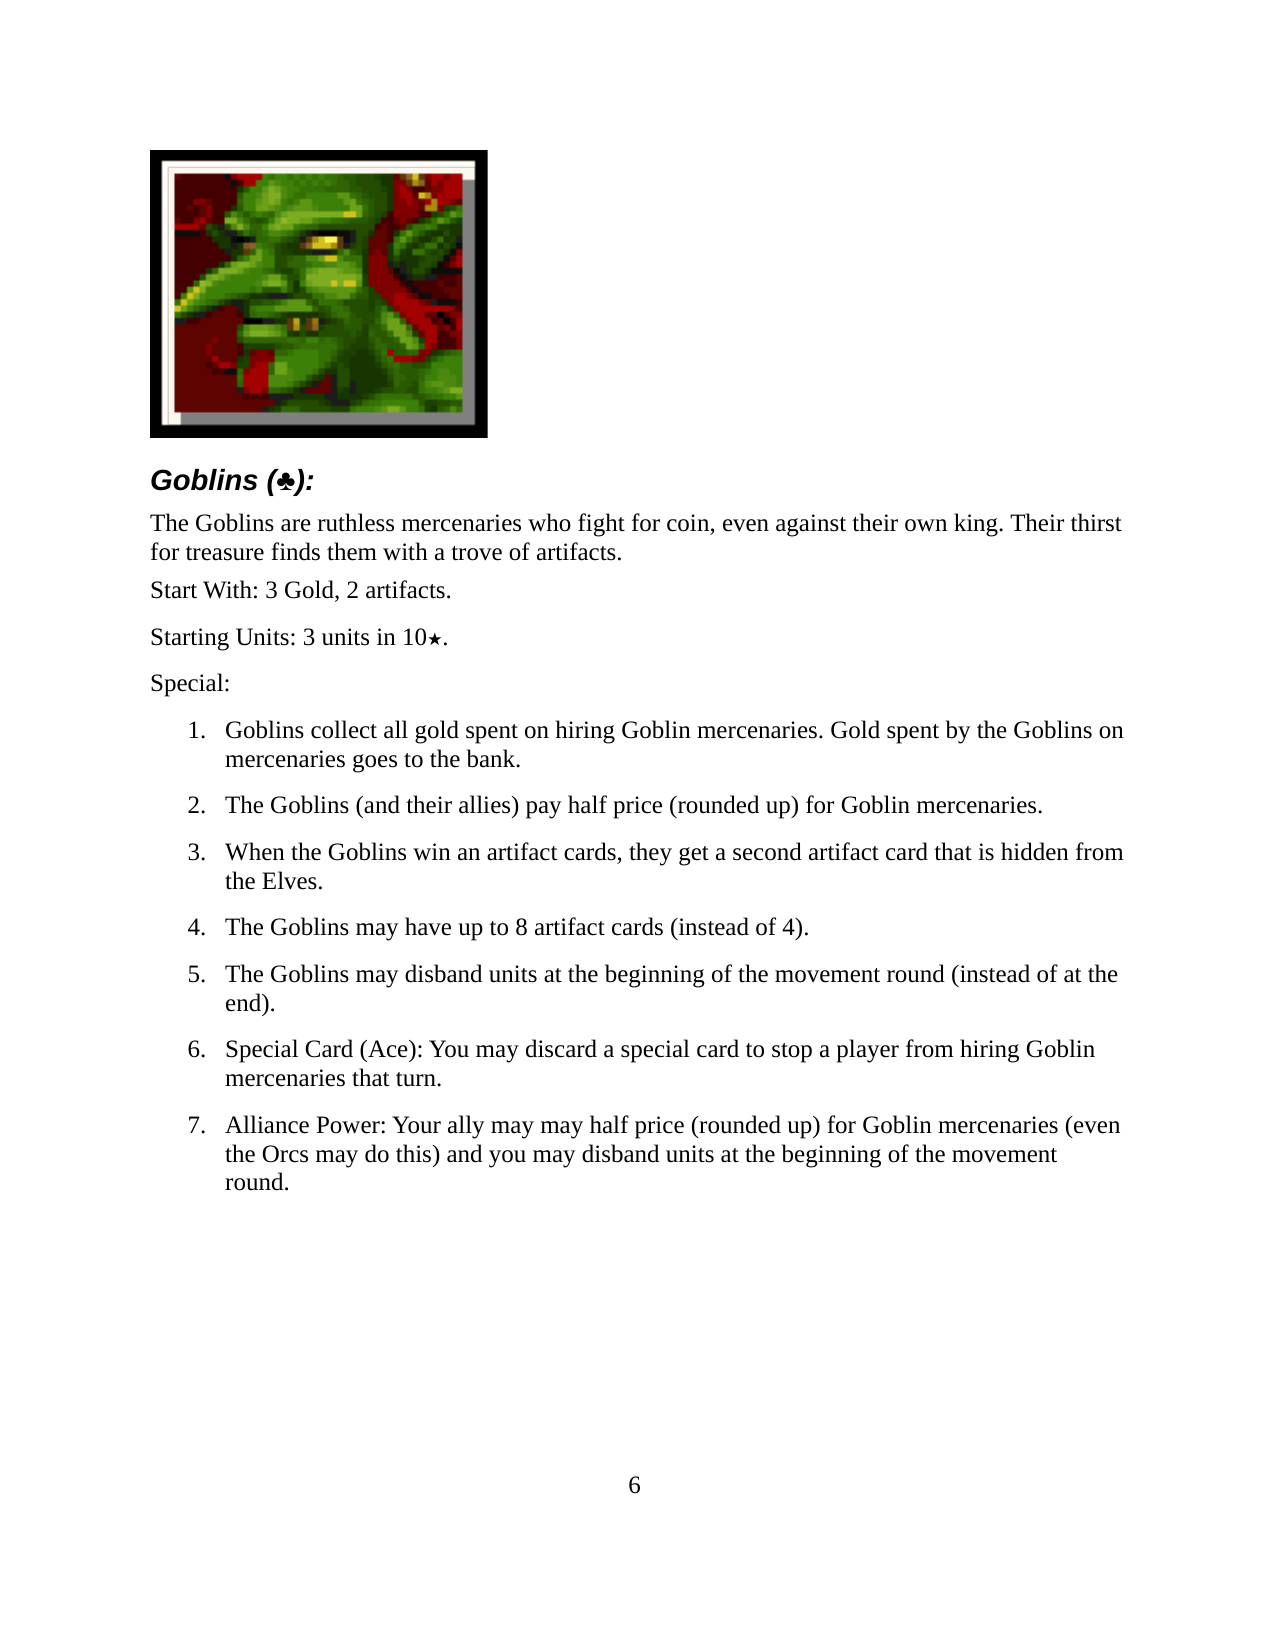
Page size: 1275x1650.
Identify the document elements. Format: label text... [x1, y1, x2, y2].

list The Goblins may have up to 8 artifact cards (instead of 4). [187, 912, 1125, 941]
list When the Goblins win an artifact cards, they get a second artifact card that is hidden from the Elves. [187, 837, 1125, 894]
list Special Card (Ace): You may discard a special card to stop a player from hiring Goblin mercenaries that turn. [187, 1034, 1125, 1092]
list Goblins collect all gold spent on hiring Goblin mercenaries. Gold spent by the Goblins on mercenaries goes to the bank. [187, 715, 1125, 772]
list The Goblins may disband units at the beginning of the movement round (instead of at the end). [187, 959, 1125, 1017]
picture [150, 150, 488, 438]
text Starting Units: 3 units in 10★. [150, 622, 1125, 650]
text The Goblins are ruthless mercenaries who fight for coin, even against their own king. Their thirst for treasure finds them with a trove of artifacts. [150, 508, 1125, 566]
text Start With: 3 Gold, 2 artifacts. [150, 575, 1125, 604]
subtitle Goblins (♣): [150, 462, 1125, 496]
text Special: [150, 668, 1125, 697]
list Alliance Power: Your ally may may half price (rounded up) for Goblin mercenaries (even the Orcs may do this) and you may disband units at the beginning of the movement round. [187, 1110, 1125, 1196]
list The Goblins (and their allies) pay half price (rounded up) for Goblin mercenaries. [187, 790, 1125, 819]
